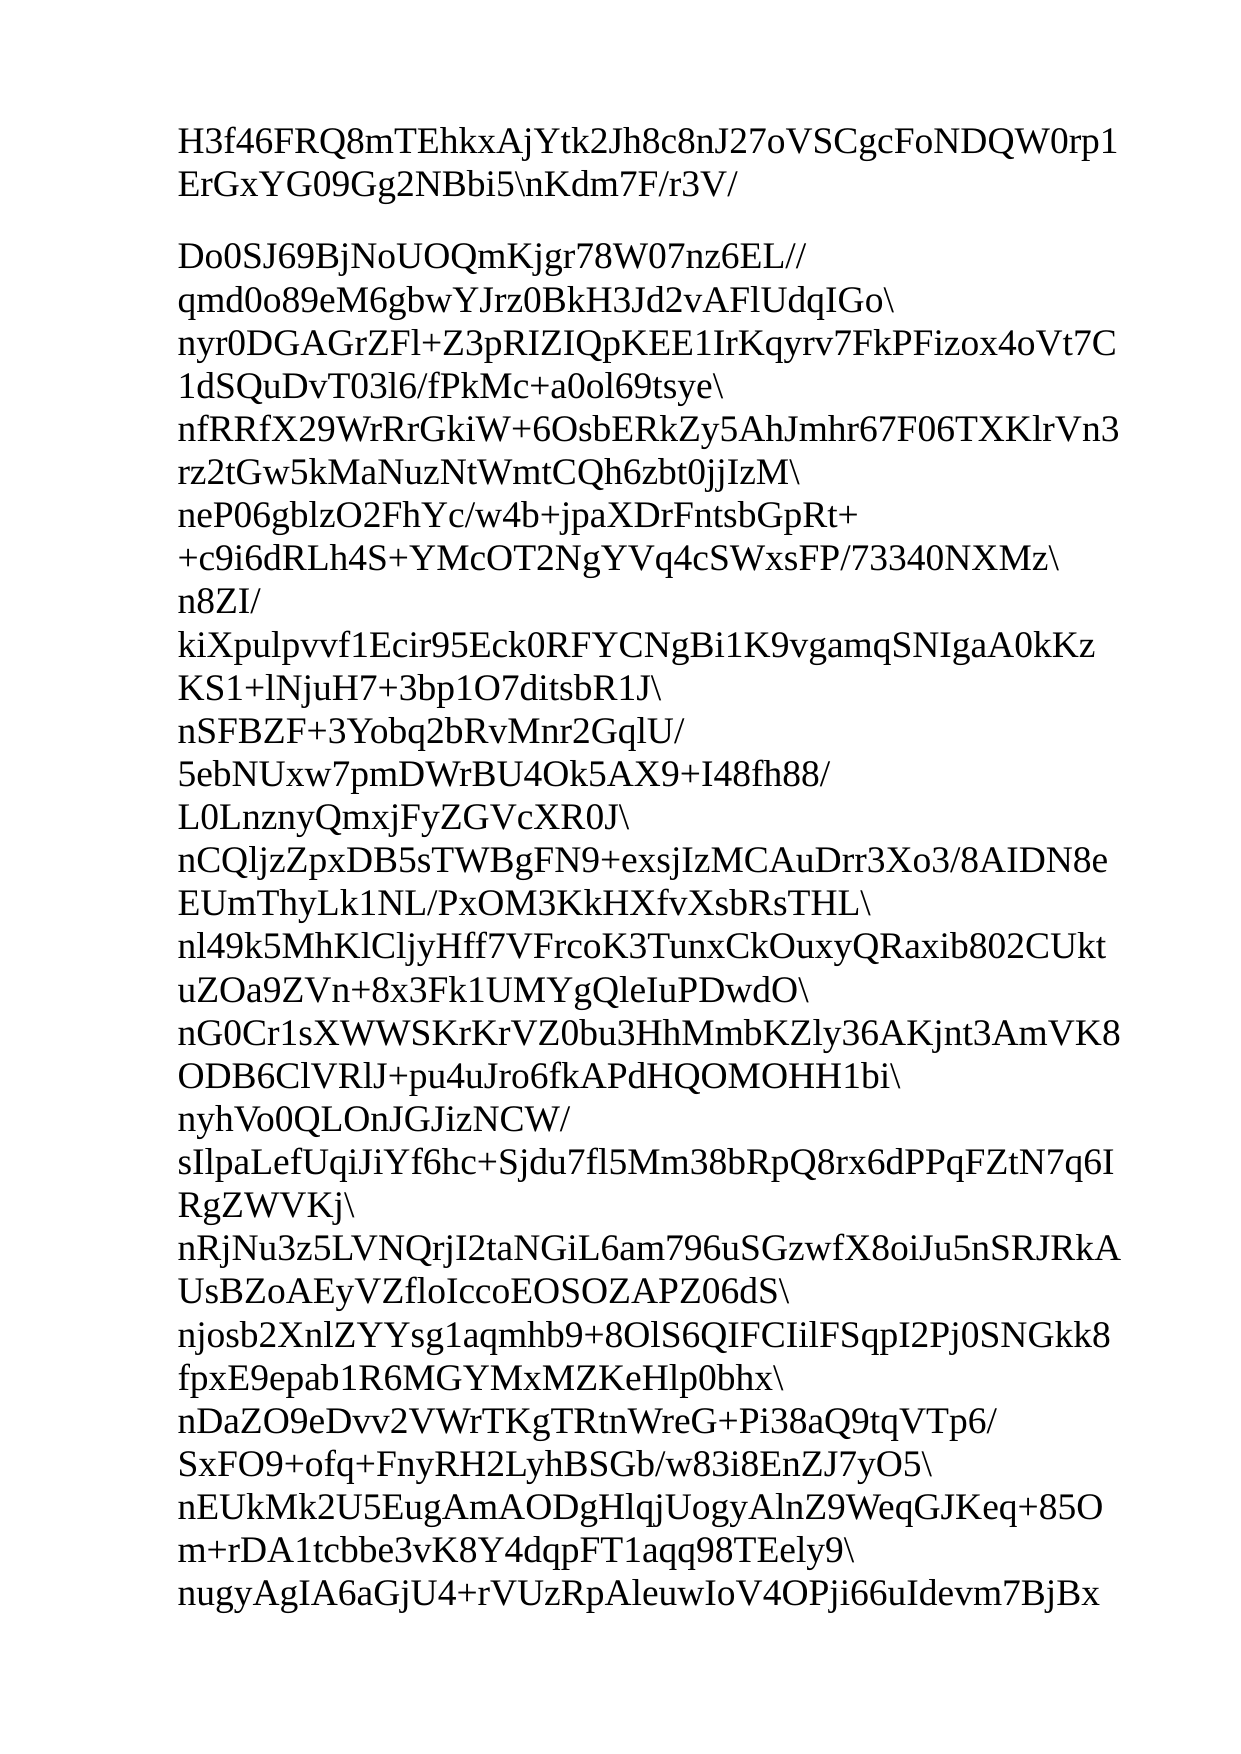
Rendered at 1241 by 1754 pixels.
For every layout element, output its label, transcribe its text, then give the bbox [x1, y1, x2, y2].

list H3f46FRQ8mTEhkxAjYtk2Jh8c8nJ27oVSCgcFoNDQW0rp1ErGxYG09Gg2NBbi5\nKdm7F/r3V/ [177, 118, 1122, 204]
list Do0SJ69BjNoUOQmKjgr78W07nz6EL//qmd0o89eM6gbwYJrz0BkH3Jd2vAFlUdqIGo\nyr0DGAGrZFl+Z3pRIZIQpKEE1IrKqyrv7FkPFizox4oVt7C1dSQuDvT03l6/fPkMc+a0ol69tsye\nfRRfX29WrRrGkiW+6OsbERkZy5AhJmhr67F06TXKlrVn3rz2tGw5kMaNuzNtWmtCQh6zbt0jjIzM\neP06gblzO2FhYc/w4b+jpaXDrFntsbGpRt++c9i6dRLh4S+YMcOT2NgYVq4cSWxsFP/73340NXMz\n8ZI/kiXpulpvvf1Ecir95Eck0RFYCNgBi1K9vgamqSNIgaA0kKzKS1+lNjuH7+3bp1O7ditsbR1J\nSFBZF+3Yobq2bRvMnr2GqlU/5ebNUxw7pmDWrBU4Ok5AX9+I48fh88/L0LnznyQmxjFyZGVcXR0J\nCQljzZpxDB5sTWBgFN9+exsjIzMCAuDrr3Xo3/8AIDN8eEUmThyLk1NL/PxOM3KkHXfvXsbRsTHL\nl49k5MhKlCljyHff7VFrcoK3TunxCkOuxyQRaxib802CUktuZOa9ZVn+8x3Fk1UMYgQleIuPDwdO\nG0Cr1sXWWSKrKrVZ0bu3HhMmbKZly36AKjnt3AmVK8ODB6ClVRlJ+pu4uJro6fkAPdHQOMOHH1bi\nyhVo0QLOnJGJizNCW/sIlpaLefUqiJiYf6hc+Sjdu7fl5Mm38bRpQ8rx6dPPqFZtN7q6IRgZWVKj\nRjNu3z5LVNQrjI2taNGiL6am796uSGzwfX8oiJu5nSRJRkAUsBZoAEyVZfloIccoEOSOZAPZ06dS\njosb2XnlZYYsg1aqmhb9+8OlS6QIFCIilFSqpI2Pj0SNGkk8fpxE9epab1R6MGYMxMZKeHlp0bhx\nDaZO9eDvv2VWrTKgTRtnWreG+Pi38aQ9tqVTp6/SxFO9+ofq+FnyRH2LyhBSGb/w83i8EnZJ7yO5\nEUkMk2U5EugAmAODgHlqjUogyAlnZ9WeqGJKeq+85Om+rDA1tcbbe3vK8Y4dqpFT1aqq98TEely9\nugyAgIA6aGjU4+rVUzRpAleuwIoV4OPji66uIdevm7BjBx [177, 234, 1122, 1614]
